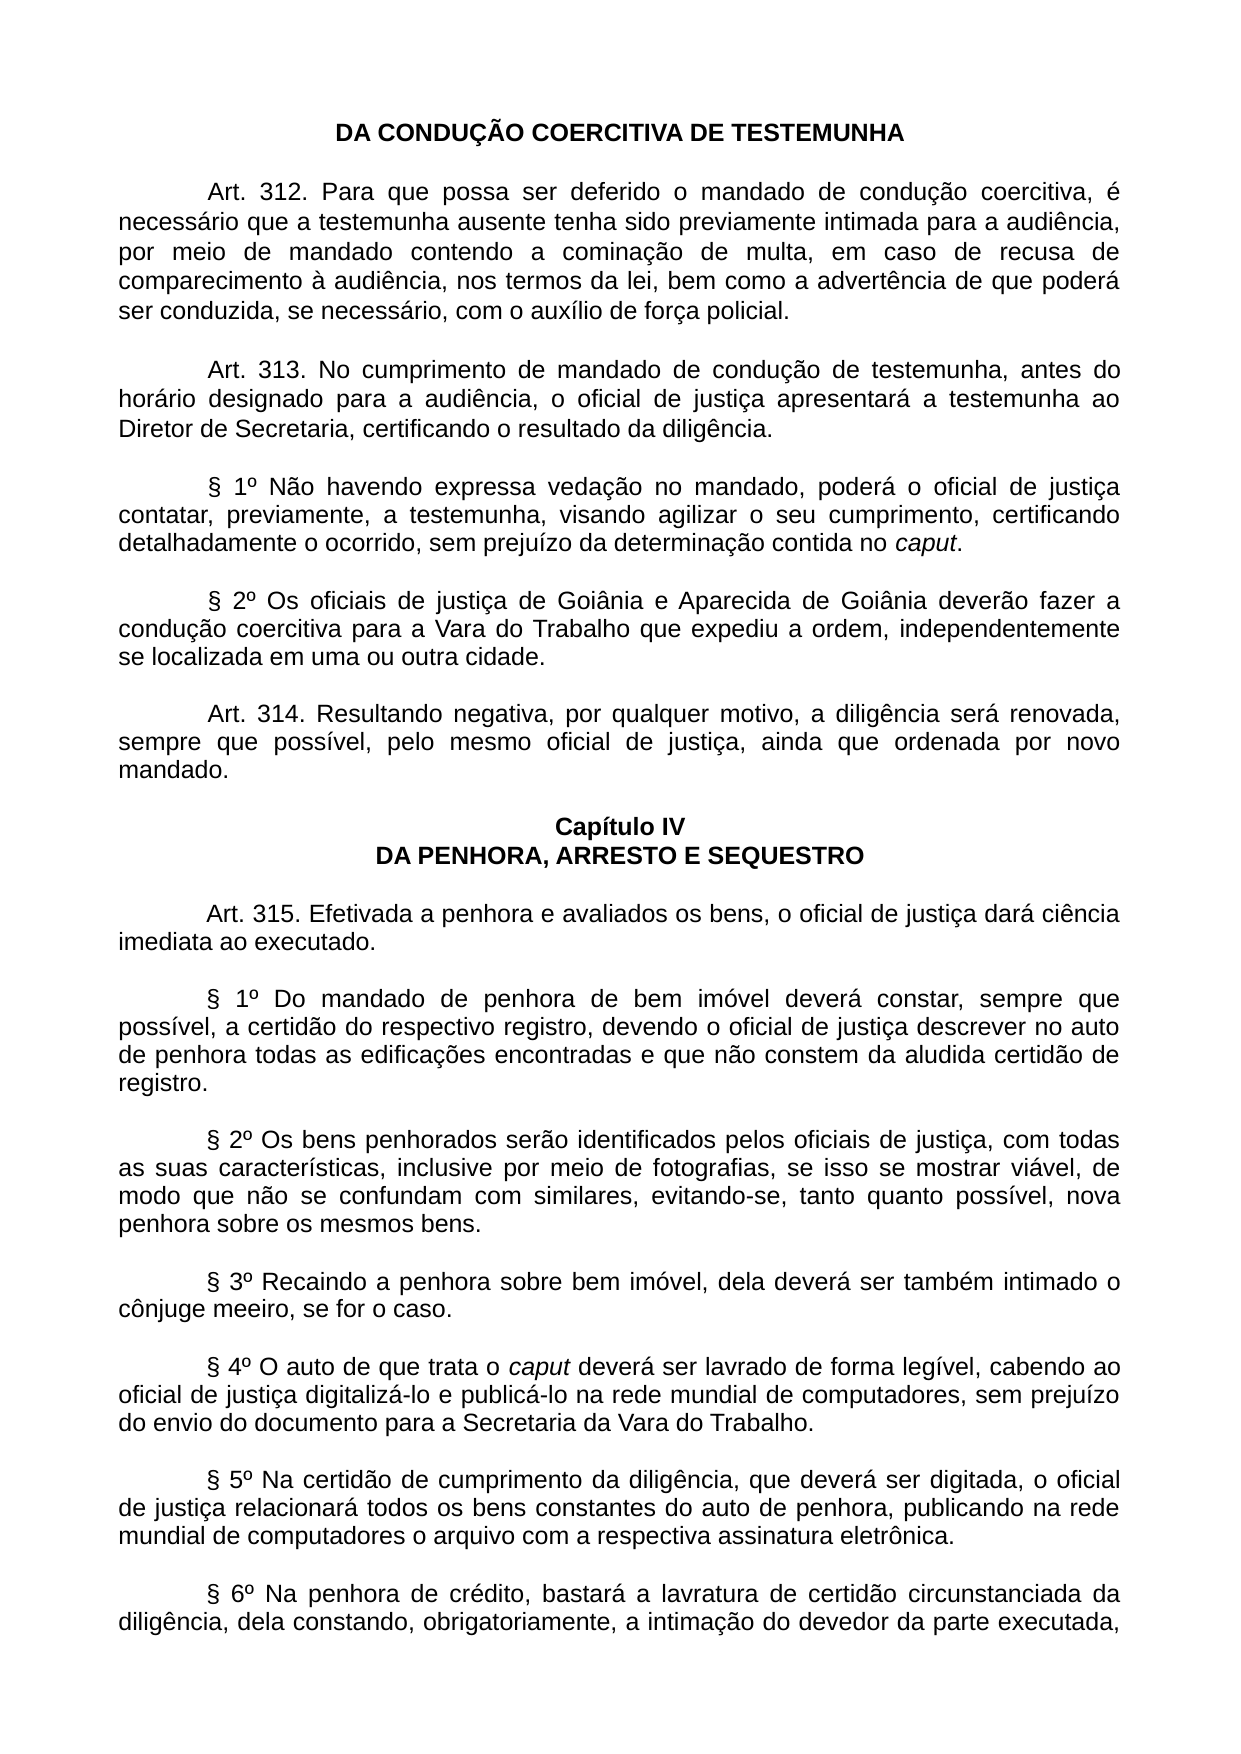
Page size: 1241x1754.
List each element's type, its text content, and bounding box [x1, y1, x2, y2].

text Art. 314. Resultando negativa, por qualquer motivo, a diligência será renovada, sempre que possível, pelo mesmo oficial de justiça, ainda que ordenada por novo mandado. [118, 699, 1122, 783]
text § 2º Os bens penhorados serão identificados pelos oficiais de justiça, com todas as suas características, inclusive por meio de fotografias, se isso se mostrar viável, de modo que não se confundam com similares, evitando-se, tanto quanto possível, nova penhora sobre os mesmos bens. [118, 1125, 1122, 1238]
text § 1º Não havendo expressa vedação no mandado, poderá o oficial de justiça contatar, previamente, a testemunha, visando agilizar o seu cumprimento, certificando detalhadamente o ocorrido, sem prejuízo da determinação contida no caput. [118, 472, 1122, 557]
text § 1º Do mandado de penhora de bem imóvel deverá constar, sempre que possível, a certidão do respectivo registro, devendo o oficial de justiça descrever no auto de penhora todas as edificações encontradas e que não constem da aludida certidão de registro. [118, 984, 1122, 1096]
text § 3º Recaindo a penhora sobre bem imóvel, dela deverá ser também intimado o cônjuge meeiro, se for o caso. [118, 1266, 1122, 1323]
text Art. 315. Efetivada a penhora e avaliados os bens, o oficial de justiça dará ciência imediata ao executado. [118, 898, 1122, 955]
text § 2º Os oficiais de justiça de Goiânia e Aparecida de Goiânia deverão fazer a condução coercitiva para a Vara do Trabalho que expediu a ordem, independentemente se localizada em uma ou outra cidade. [118, 586, 1122, 670]
text DA CONDUÇÃO COERCITIVA DE TESTEMUNHA [118, 118, 1122, 147]
text Art. 312. Para que possa ser deferido o mandado de condução coercitiva, é necessário que a testemunha ausente tenha sido previamente intimada para a audiência, por meio de mandado contendo a cominação de multa, em caso de recusa de comparecimento à audiência, nos termos da lei, bem como a advertência de que poderá ser conduzida, se necessário, com o auxílio de força policial. [118, 177, 1122, 324]
text § 4º O auto de que trata o caput deverá ser lavrado de forma legível, cabendo ao oficial de justiça digitalizá-lo e publicá-lo na rede mundial de computadores, sem prejuízo do envio do documento para a Secretaria da Vara do Trabalho. [118, 1352, 1122, 1436]
text Art. 313. No cumprimento de mandado de condução de testemunha, antes do horário designado para a audiência, o oficial de justiça apresentará a testemunha ao Diretor de Secretaria, certificando o resultado da diligência. [118, 355, 1122, 443]
text DA PENHORA, ARRESTO E SEQUESTRO [118, 841, 1122, 870]
text § 6º Na penhora de crédito, bastará a lavratura de certidão circunstanciada da diligência, dela constando, obrigatoriamente, a intimação do devedor da parte executada, [118, 1578, 1122, 1635]
text § 5º Na certidão de cumprimento da diligência, que deverá ser digitada, o oficial de justiça relacionará todos os bens constantes do auto de penhora, publicando na rede mundial de computadores o arquivo com a respectiva assinatura eletrônica. [118, 1465, 1122, 1550]
text Capítulo IV [118, 812, 1122, 841]
